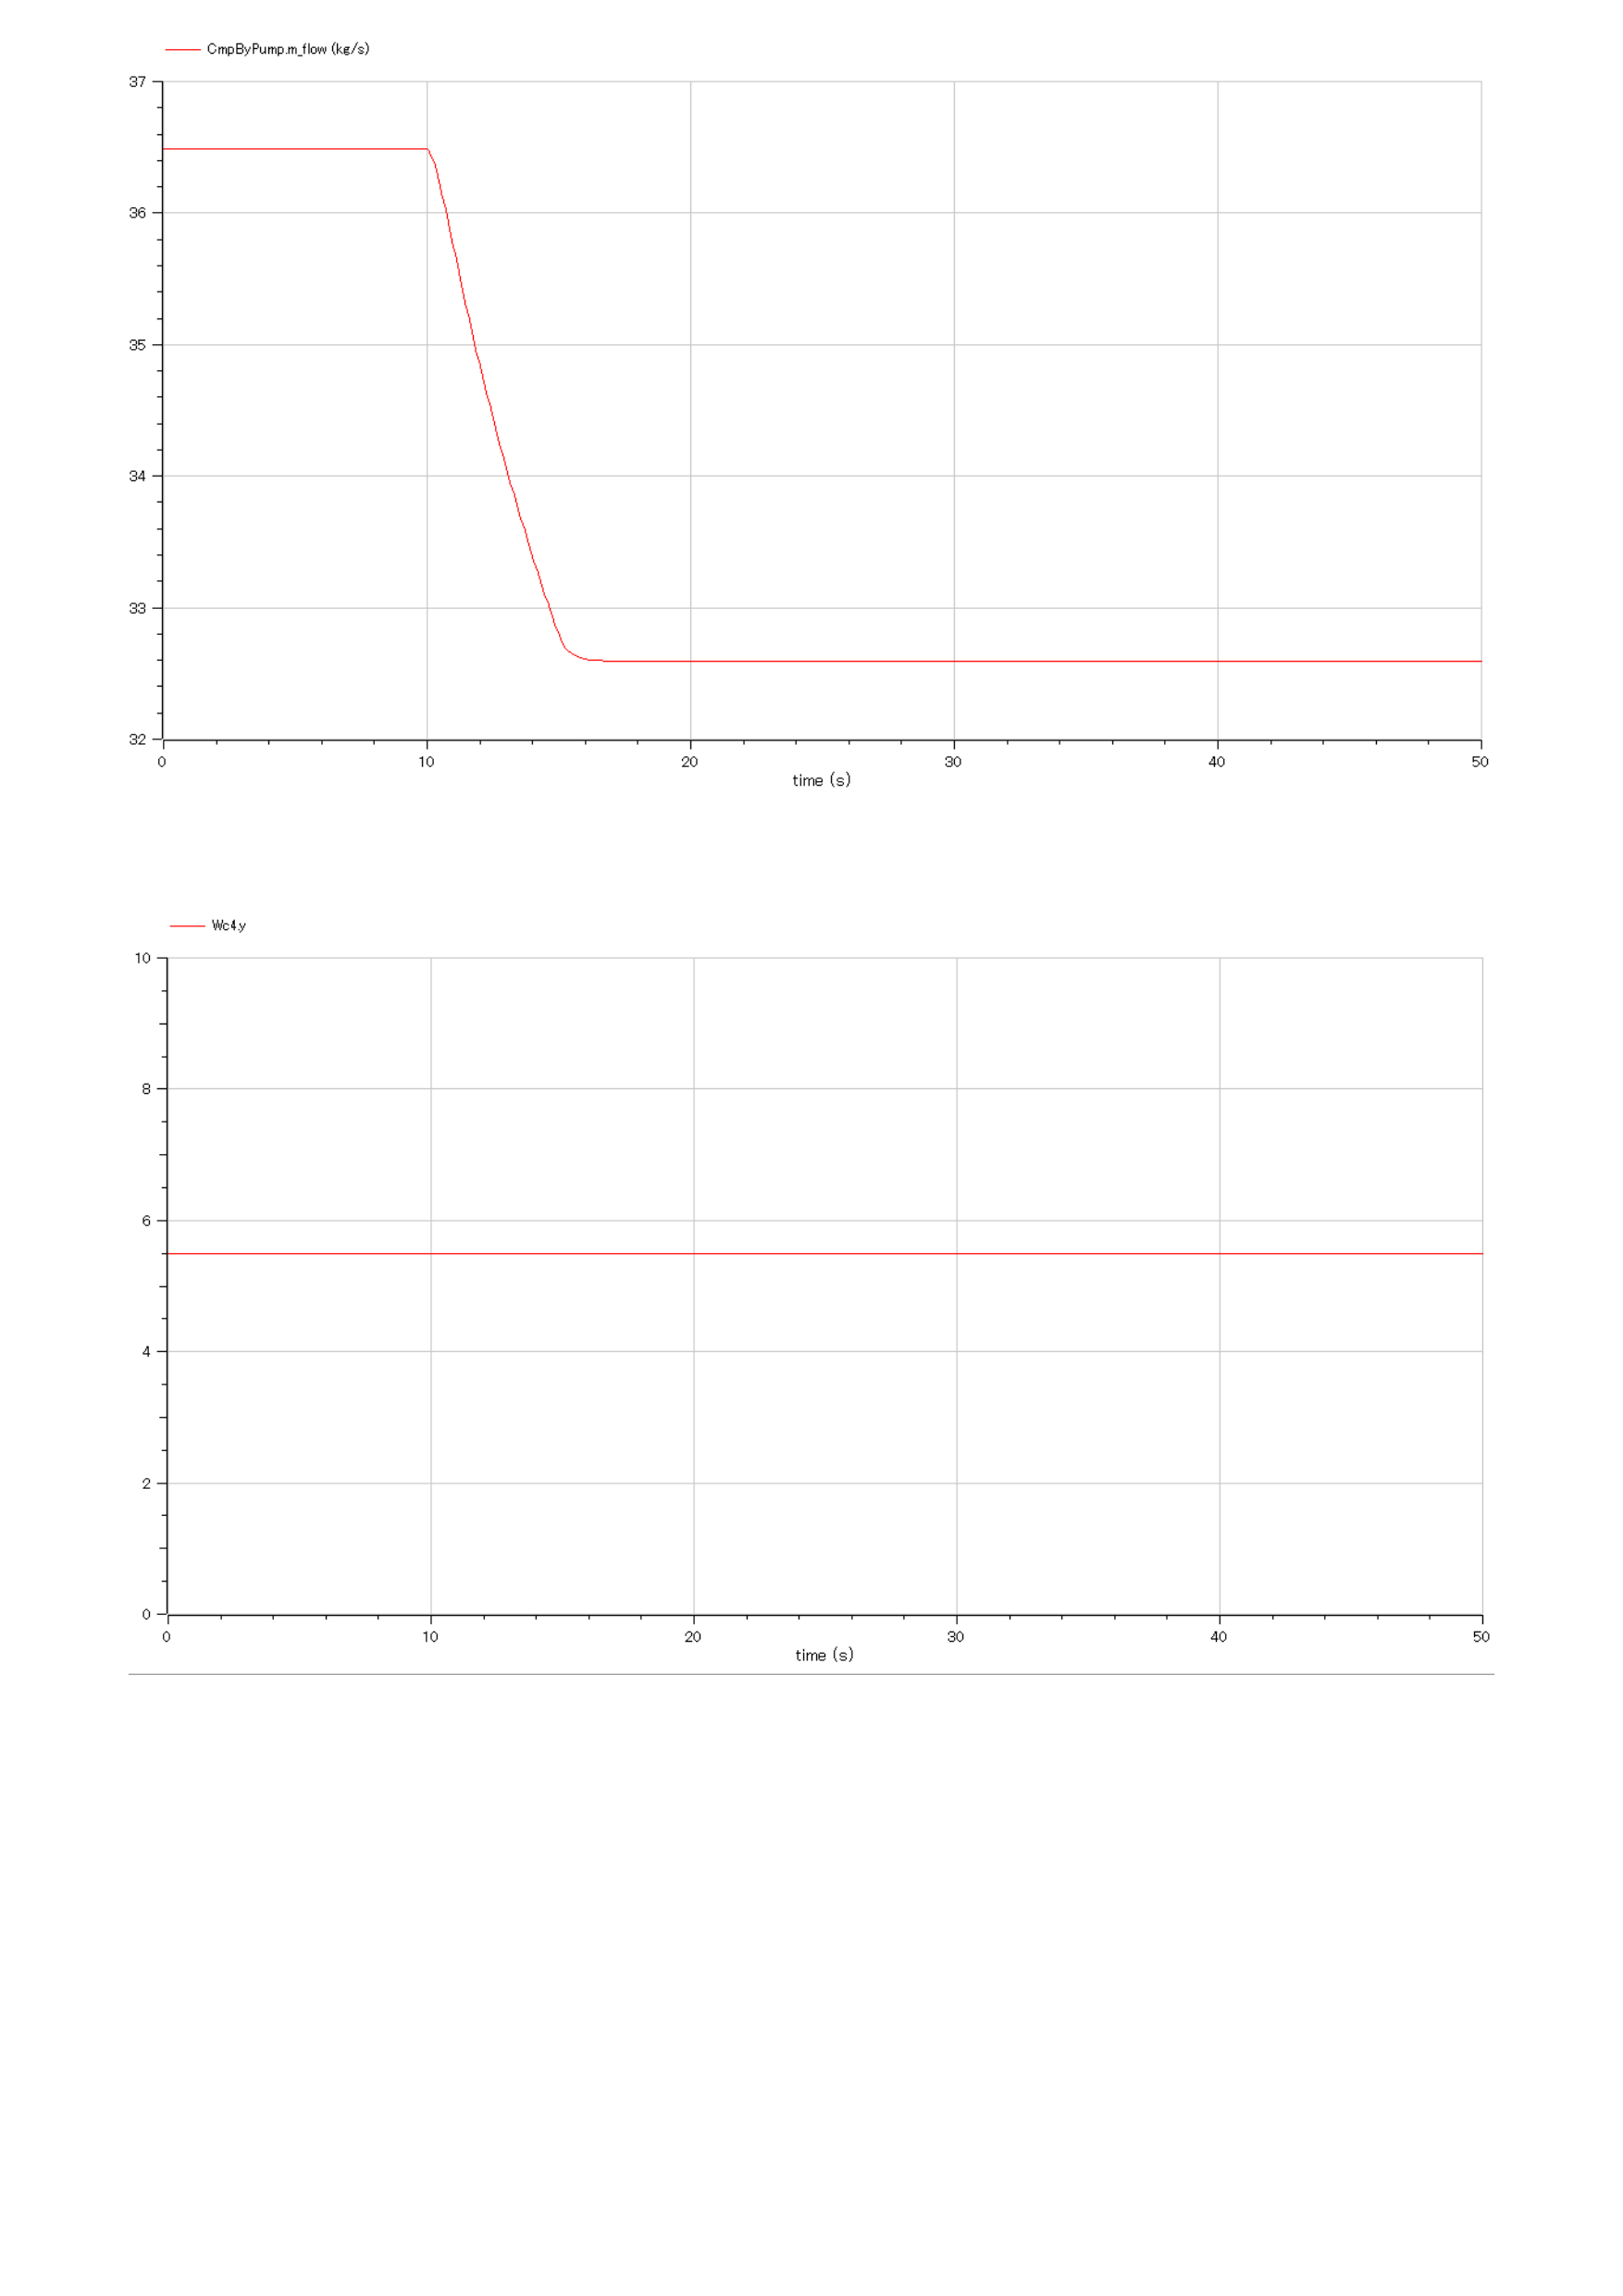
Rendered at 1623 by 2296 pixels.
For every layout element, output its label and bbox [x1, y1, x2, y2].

picture [128, 27, 1495, 793]
picture [128, 899, 1495, 1675]
